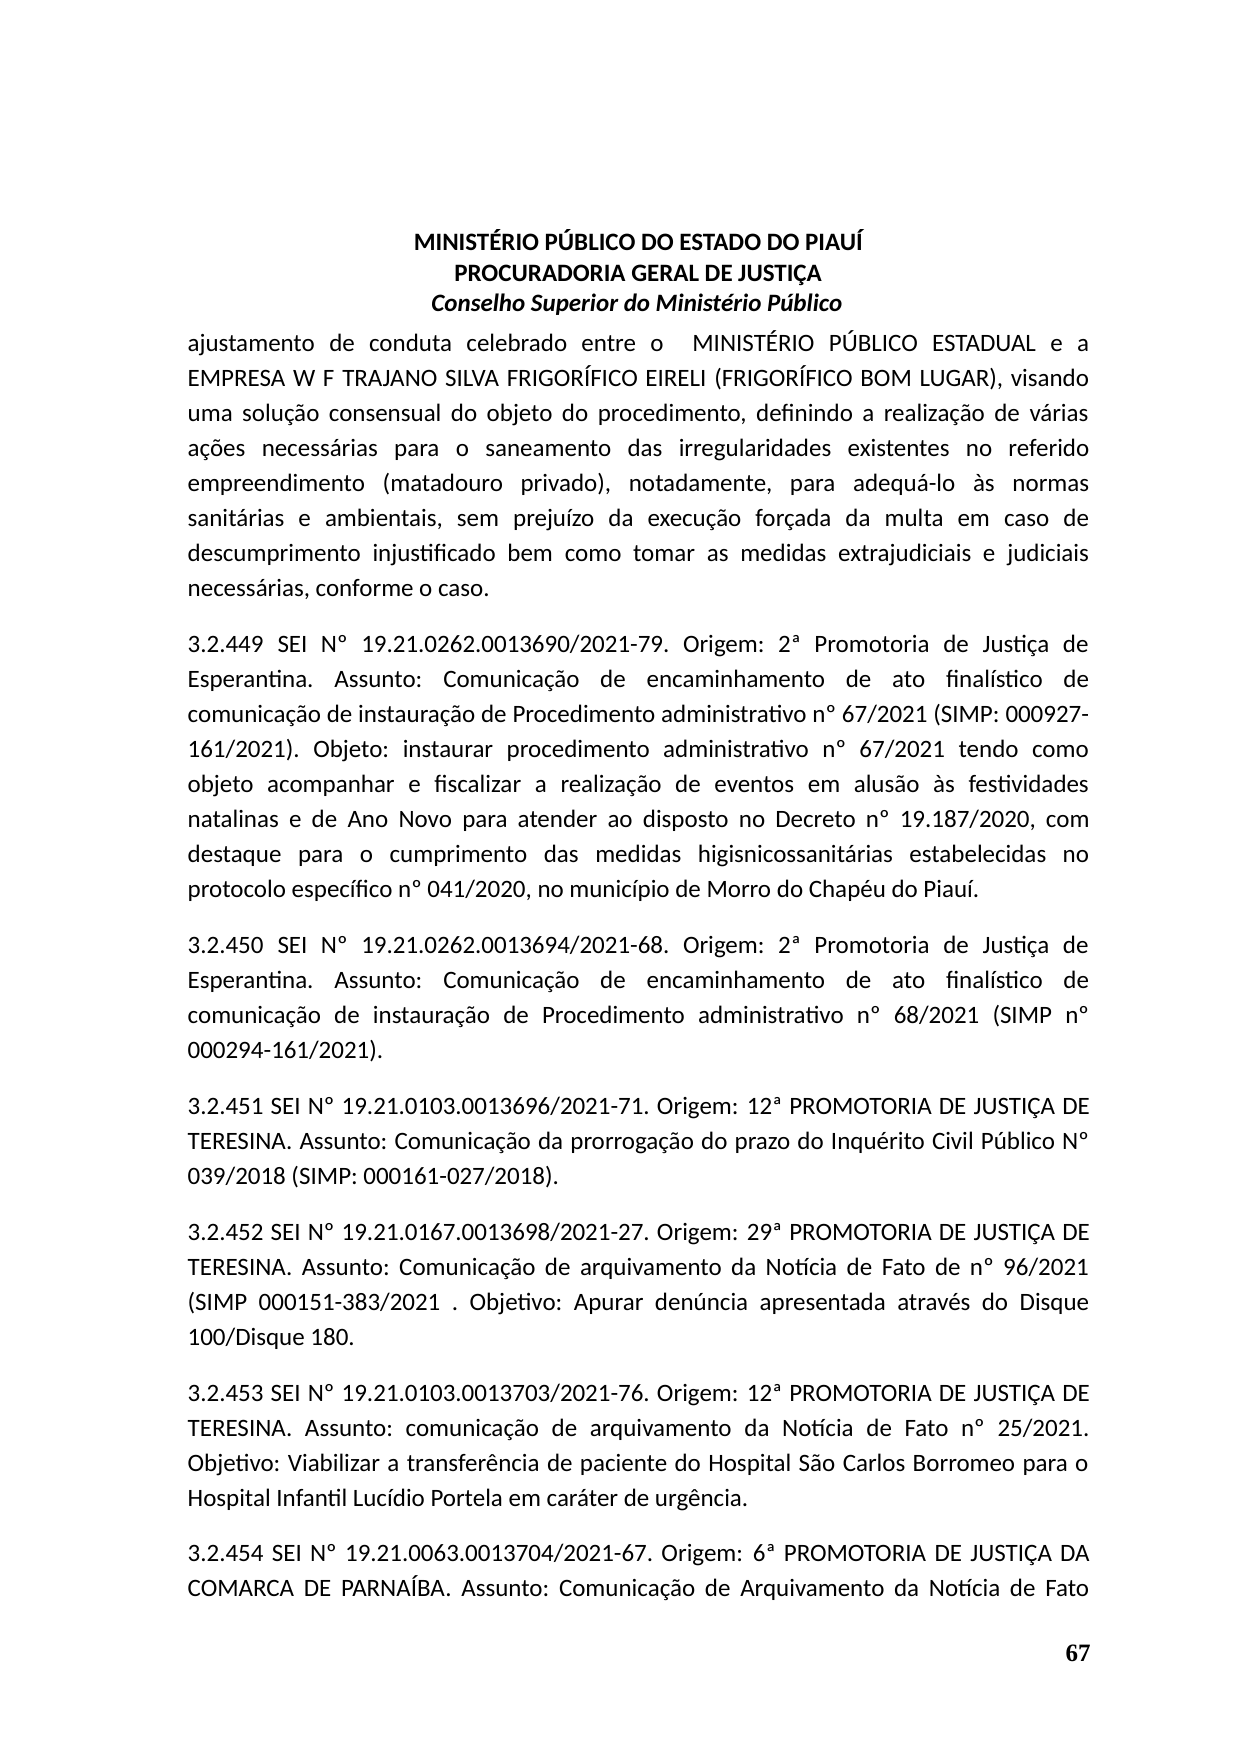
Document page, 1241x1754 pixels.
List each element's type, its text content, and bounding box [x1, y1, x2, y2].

text 3.2.450 SEI Nº 19.21.0262.0013694/2021-68. Origem: 2ª Promotoria de Justiça de Esperantina. Assunto: Comunicação de encaminhamento de ato finalístico de comunicação de instauração de Procedimento administrativo nº 68/2021 (SIMP nº 000294-161/2021). [187, 929, 1090, 1065]
text ajustamento de conduta celebrado entre o MINISTÉRIO PÚBLICO ESTADUAL e a EMPRESA W F TRAJANO SILVA FRIGORÍFICO EIRELI (FRIGORÍFICO BOM LUGAR), visando uma solução consensual do objeto do procedimento, definindo a realização de várias ações necessárias para o saneamento das irregularidades existentes no referido empreendimento (matadouro privado), notadamente, para adequá-lo às normas sanitárias e ambientais, sem prejuízo da execução forçada da multa em caso de descumprimento injustificado bem como tomar as medidas extrajudiciais e judiciais necessárias, conforme o caso. [187, 327, 1090, 603]
text 3.2.449 SEI Nº 19.21.0262.0013690/2021-79. Origem: 2ª Promotoria de Justiça de Esperantina. Assunto: Comunicação de encaminhamento de ato finalístico de comunicação de instauração de Procedimento administrativo nº 67/2021 (SIMP: 000927-161/2021). Objeto: instaurar procedimento administrativo nº 67/2021 tendo como objeto acompanhar e fiscalizar a realização de eventos em alusão às festividades natalinas e de Ano Novo para atender ao disposto no Decreto nº 19.187/2020, com destaque para o cumprimento das medidas higisnicossanitárias estabelecidas no protocolo específico nº 041/2020, no município de Morro do Chapéu do Piauí. [187, 628, 1090, 904]
text 3.2.454 SEI Nº 19.21.0063.0013704/2021-67. Origem: 6ª PROMOTORIA DE JUSTIÇA DA COMARCA DE PARNAÍBA. Assunto: Comunicação de Arquivamento da Notícia de Fato [187, 1537, 1090, 1603]
text 3.2.453 SEI Nº 19.21.0103.0013703/2021-76. Origem: 12ª PROMOTORIA DE JUSTIÇA DE TERESINA. Assunto: comunicação de arquivamento da Notícia de Fato nº 25/2021. Objetivo: Viabilizar a transferência de paciente do Hospital São Carlos Borromeo para o Hospital Infantil Lucídio Portela em caráter de urgência. [187, 1377, 1090, 1512]
text 3.2.451 SEI Nº 19.21.0103.0013696/2021-71. Origem: 12ª PROMOTORIA DE JUSTIÇA DE TERESINA. Assunto: Comunicação da prorrogação do prazo do Inquérito Civil Público Nº 039/2018 (SIMP: 000161-027/2018). [187, 1090, 1090, 1191]
text 3.2.452 SEI Nº 19.21.0167.0013698/2021-27. Origem: 29ª PROMOTORIA DE JUSTIÇA DE TERESINA. Assunto: Comunicação de arquivamento da Notícia de Fato de nº 96/2021 (SIMP 000151-383/2021 . Objetivo: Apurar denúncia apresentada através do Disque 100/Disque 180. [187, 1216, 1090, 1351]
